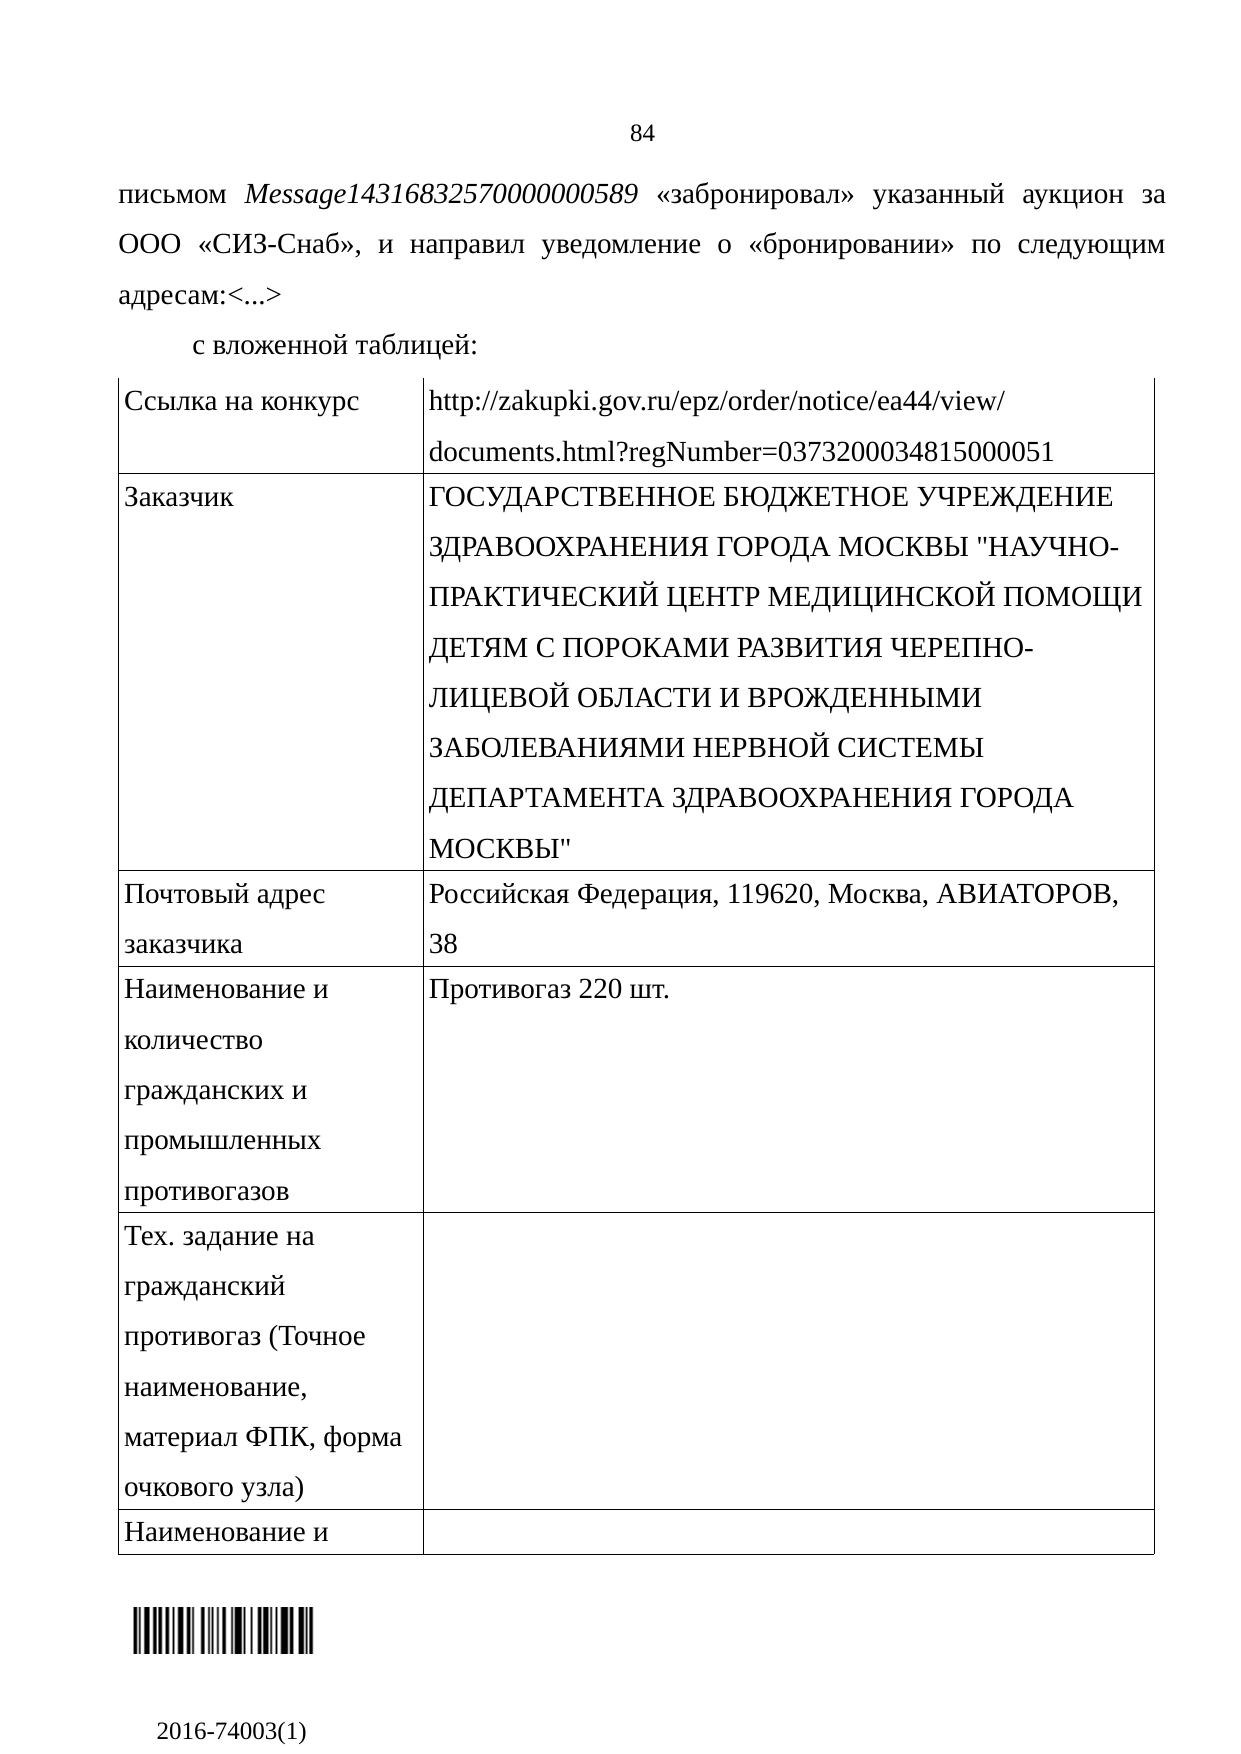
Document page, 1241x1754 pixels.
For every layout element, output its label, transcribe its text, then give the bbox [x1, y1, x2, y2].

text письмом Message14316832570000000589 «забронировал» указанный аукцион за ООО «СИЗ-Снаб», и направил уведомление о «бронировании» по следующим адресам:<...> [118, 176, 1167, 311]
picture [118, 1607, 331, 1654]
table_cell Наименование и количество гражданских и промышленных противогазов [119, 967, 423, 1212]
table_cell Тех. задание на гражданский противогаз (Точное наименование, материал ФПК, форма очкового узла) [119, 1213, 423, 1509]
table_cell Российская Федерация, 119620, Москва, АВИАТОРОВ, 38 [424, 871, 1154, 966]
table_header http://zakupki.gov.ru/epz/order/notice/ea44/view/documents.html?regNumber=0373200034815000051 [424, 378, 1154, 473]
table_cell [424, 1510, 1154, 1554]
table_cell Заказчик [119, 474, 423, 870]
table_header Ссылка на конкурс [119, 378, 423, 473]
table_cell Наименование и [119, 1510, 423, 1554]
text с вложенной таблицей: [118, 327, 1167, 361]
table_cell Почтовый адрес заказчика [119, 871, 423, 966]
table_cell [424, 1213, 1154, 1509]
table_cell ГОСУДАРСТВЕННОЕ БЮДЖЕТНОЕ УЧРЕЖДЕНИЕ ЗДРАВООХРАНЕНИЯ ГОРОДА МОСКВЫ "НАУЧНО-ПРАКТИЧЕСКИЙ ЦЕНТР МЕДИЦИНСКОЙ ПОМОЩИ ДЕТЯМ С ПОРОКАМИ РАЗВИТИЯ ЧЕРЕПНО-ЛИЦЕВОЙ ОБЛАСТИ И ВРОЖДЕННЫМИ ЗАБОЛЕВАНИЯМИ НЕРВНОЙ СИСТЕМЫ ДЕПАРТАМЕНТА ЗДРАВООХРАНЕНИЯ ГОРОДА МОСКВЫ" [424, 474, 1154, 870]
table_cell Противогаз 220 шт. [424, 967, 1154, 1212]
